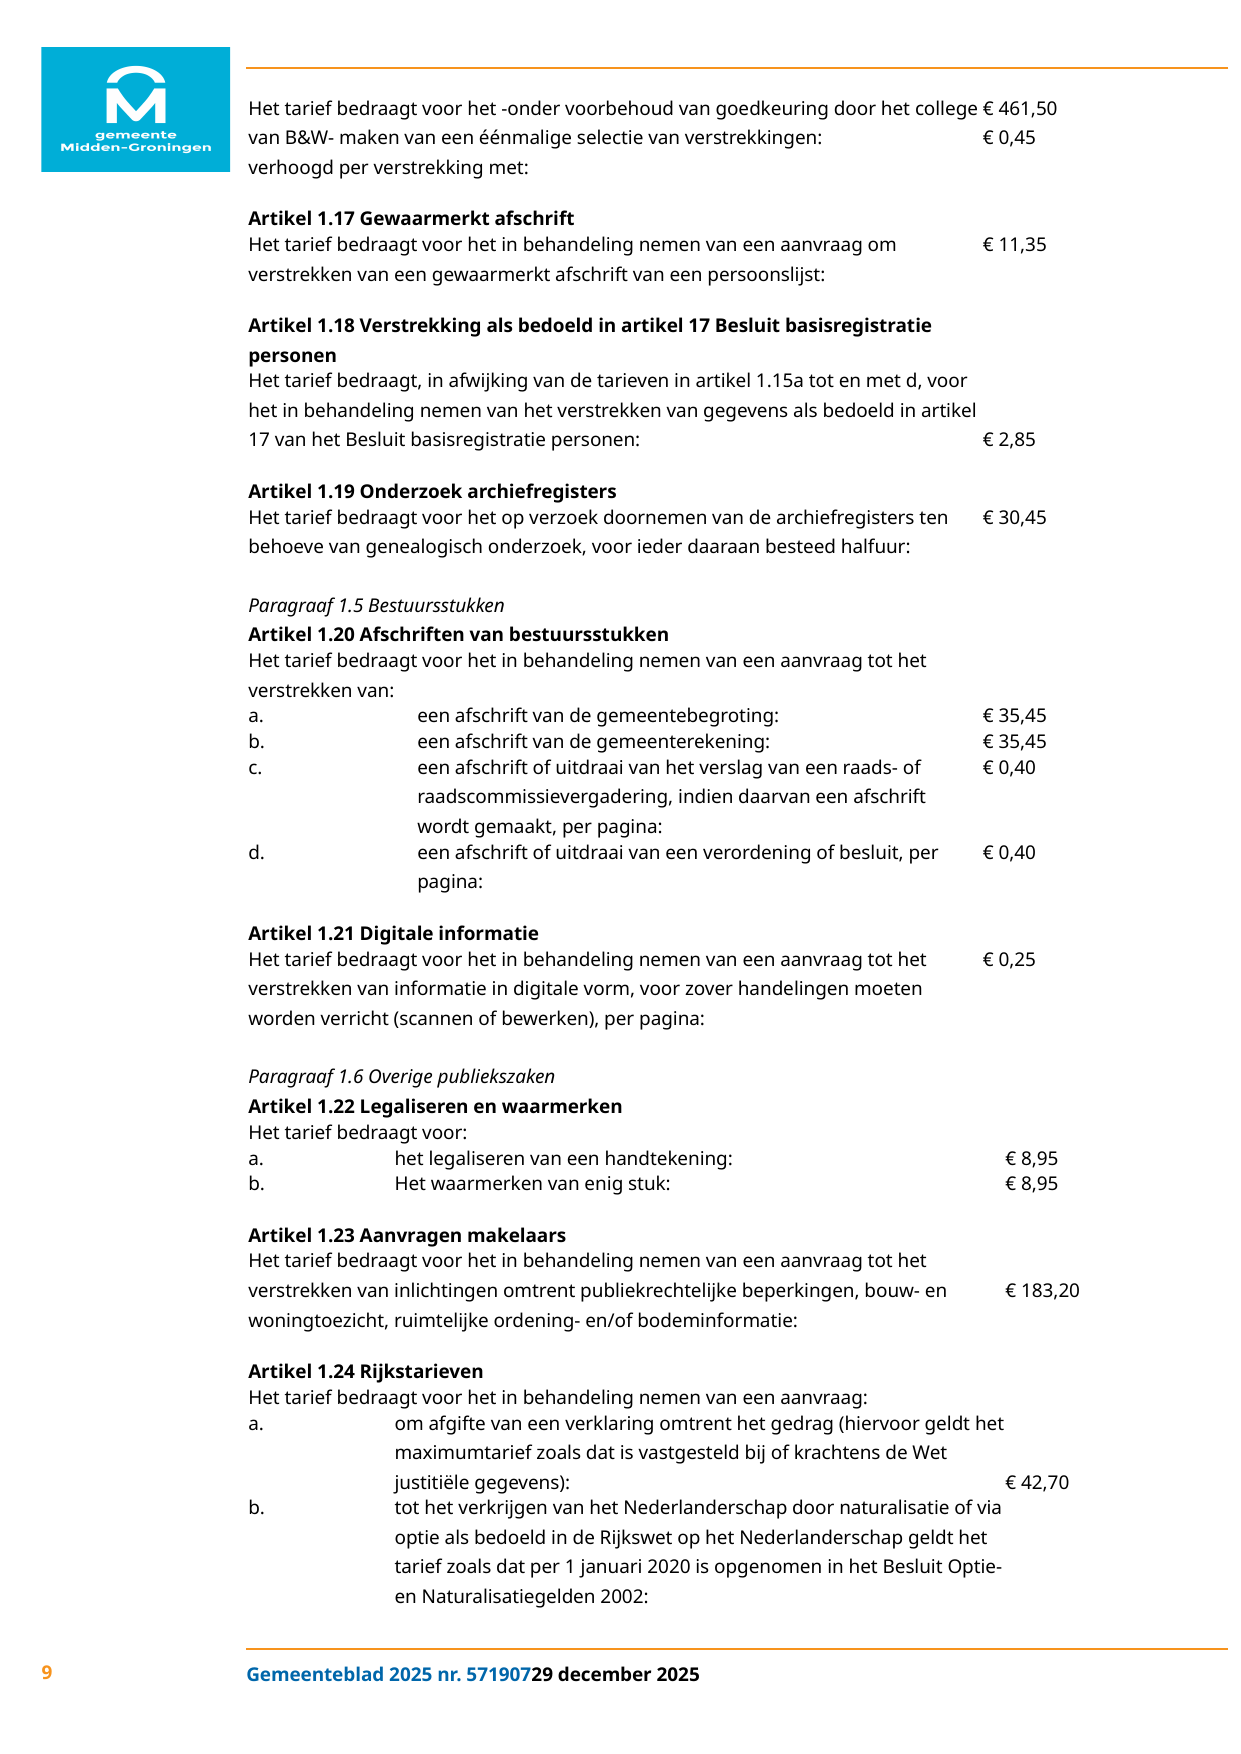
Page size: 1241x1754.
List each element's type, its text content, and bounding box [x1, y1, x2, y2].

table_cell € 461,50 € 0,45 [983, 95, 1152, 180]
table_cell a. [248, 1410, 394, 1494]
table_cell [1005, 1333, 1152, 1358]
table_cell Artikel 1.23 Aanvragen makelaars [248, 1222, 1005, 1248]
table_cell Het tarief bedraagt voor het in behandeling nemen van een aanvraag tot het verstrekken van inlichtingen omtrent publiekrechtelijke beperkingen, bouw- en woningtoezicht, ruimtelijke ordening- en/of bodeminformatie: [248, 1248, 1005, 1332]
table_cell een afschrift van de gemeentebegroting: [417, 703, 983, 728]
table_cell € 183,20 [1005, 1248, 1152, 1332]
table_header Artikel 1.22 Legaliseren en waarmerken [248, 1093, 1005, 1119]
table_cell [248, 1333, 1005, 1358]
table_cell [983, 453, 1152, 478]
table_cell € 35,45 [983, 703, 1152, 728]
table_cell [983, 205, 1152, 231]
table_cell € 8,95 [1005, 1145, 1152, 1170]
table_header [983, 622, 1152, 647]
table_cell [983, 894, 1152, 920]
table_cell Het waarmerken van enig stuk: [394, 1170, 1005, 1196]
table_cell c. [248, 754, 417, 839]
table_cell [1005, 1119, 1152, 1145]
picture [184, 146, 190, 153]
table_cell [1005, 1358, 1152, 1384]
table_cell Het tarief bedraagt voor het in behandeling nemen van een aanvraag tot het verstrekken van: [248, 648, 983, 703]
table_cell [1005, 1222, 1152, 1248]
table_cell a. [248, 1145, 394, 1170]
table_cell d. [248, 839, 417, 894]
table_cell [248, 286, 983, 312]
table_cell [248, 180, 983, 205]
table_cell € 8,95 [1005, 1170, 1152, 1196]
table_cell Artikel 1.24 Rijkstarieven [248, 1358, 1005, 1384]
table_cell € 0,40 [983, 839, 1152, 894]
table_cell € 30,45 [983, 504, 1152, 559]
table_cell om afgifte van een verklaring omtrent het gedrag (hiervoor geldt het maximumtarief zoals dat is vastgesteld bij of krachtens de Wet justitiële gegevens): [394, 1410, 1005, 1494]
table_cell [394, 1196, 1005, 1222]
table_cell Het tarief bedraagt voor het in behandeling nemen van een aanvraag tot het verstrekken van informatie in digitale vorm, voor zover handelingen moeten worden verricht (scannen of bewerken), per pagina: [248, 946, 983, 1031]
table_header Artikel 1.20 Afschriften van bestuursstukken [248, 622, 983, 647]
table_cell Artikel 1.18 Verstrekking als bedoeld in artikel 17 Besluit basisregistratie personen [248, 312, 983, 367]
table_cell [1005, 1196, 1152, 1222]
table_cell a. [248, 703, 417, 728]
table_cell Artikel 1.19 Onderzoek archiefregisters [248, 478, 983, 504]
text Paragraaf 1.5 Bestuursstukken [248, 592, 1152, 618]
table_cell [248, 1196, 394, 1222]
table_cell Het tarief bedraagt voor: [248, 1119, 1005, 1145]
table_cell [983, 180, 1152, 205]
table_cell tot het verkrijgen van het Nederlanderschap door naturalisatie of via optie als bedoeld in de Rijkswet op het Nederlanderschap geldt het tarief zoals dat per 1 januari 2020 is opgenomen in het Besluit Optie- en Naturalisatiegelden 2002: [394, 1495, 1005, 1609]
table_cell € 0,40 [983, 754, 1152, 839]
table_cell een afschrift van de gemeenterekening: [417, 729, 983, 754]
table_cell b. [248, 1170, 394, 1196]
table_cell [417, 894, 983, 920]
table_cell Het tarief bedraagt voor het -onder voorbehoud van goedkeuring door het college van B&W- maken van een éénmalige selectie van verstrekkingen: verhoogd per verstrekking met: [248, 95, 983, 180]
table_cell Artikel 1.17 Gewaarmerkt afschrift [248, 205, 983, 231]
text Paragraaf 1.6 Overige publiekszaken [248, 1063, 1152, 1089]
table_cell het legaliseren van een handtekening: [394, 1145, 1005, 1170]
table_cell Artikel 1.21 Digitale informatie [248, 920, 983, 946]
table_cell € 42,70 [1005, 1410, 1152, 1494]
table_cell [248, 453, 983, 478]
picture [107, 89, 165, 122]
table_cell b. [248, 729, 417, 754]
table_header [1005, 1093, 1152, 1119]
table_cell € 0,25 [983, 946, 1152, 1031]
table_cell € 11,35 [983, 231, 1152, 286]
picture [108, 66, 164, 82]
table_cell € 2,85 [983, 368, 1152, 452]
table_cell [1005, 1384, 1152, 1410]
table_cell [983, 648, 1152, 703]
table_cell [983, 286, 1152, 312]
table_cell een afschrift of uitdraai van het verslag van een raads- of raadscommissievergadering, indien daarvan een afschrift wordt gemaakt, per pagina: [417, 754, 983, 839]
table_cell Het tarief bedraagt voor het in behandeling nemen van een aanvraag: [248, 1384, 1005, 1410]
table_cell een afschrift of uitdraai van een verordening of besluit, per pagina: [417, 839, 983, 894]
table_cell [248, 894, 417, 920]
table_cell Het tarief bedraagt voor het in behandeling nemen van een aanvraag om verstrekken van een gewaarmerkt afschrift van een persoonslijst: [248, 231, 983, 286]
table_cell [983, 312, 1152, 367]
table_cell € 35,45 [983, 729, 1152, 754]
table_cell Het tarief bedraagt, in afwijking van de tarieven in artikel 1.15a tot en met d, voor het in behandeling nemen van het verstrekken van gegevens als bedoeld in artikel 17 van het Besluit basisregistratie personen: [248, 368, 983, 452]
table_cell Het tarief bedraagt voor het op verzoek doornemen van de archiefregisters ten behoeve van genealogisch onderzoek, voor ieder daaraan besteed halfuur: [248, 504, 983, 559]
table_cell [1005, 1495, 1152, 1609]
table_cell [983, 478, 1152, 504]
table_cell b. [248, 1495, 394, 1609]
table_cell [983, 920, 1152, 946]
